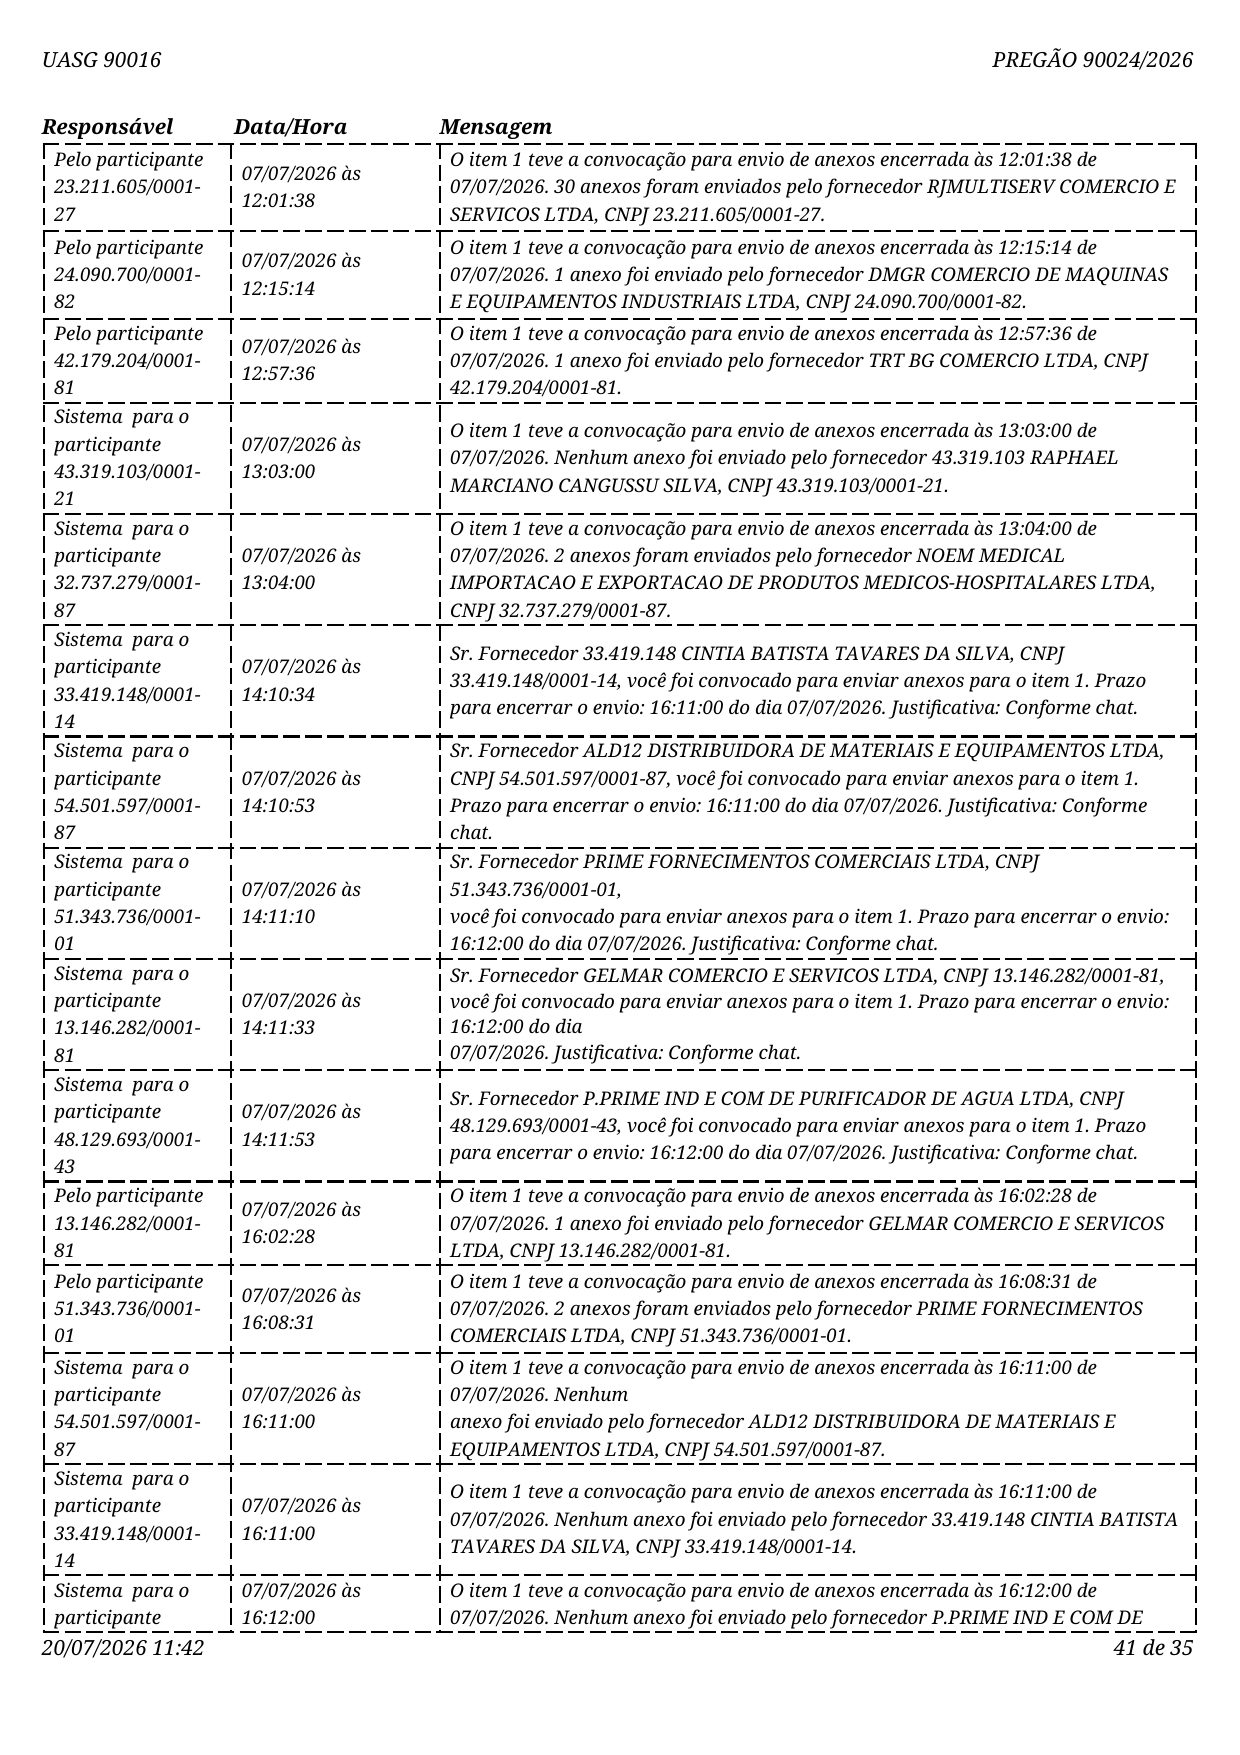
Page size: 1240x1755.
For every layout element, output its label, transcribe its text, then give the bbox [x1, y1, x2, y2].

table_cell Pelo participante 42.179.204/0001-81 [44, 318, 231, 402]
table_cell 07/07/2026 às 16:02:28 [231, 1180, 439, 1264]
table_header Pelo participante 23.211.605/0001-27 [44, 143, 231, 230]
table_cell 07/07/2026 às 14:11:33 [231, 958, 439, 1069]
table_cell Pelo participante 51.343.736/0001-01 [44, 1264, 231, 1352]
table_cell O item 1 teve a convocação para envio de anexos encerrada às 12:15:14 de 07/07/2026. 1 anexo foi enviado pelo fornecedor DMGR COMERCIO DE MAQUINAS E EQUIPAMENTOS INDUSTRIAIS LTDA, CNPJ 24.090.700/0001-82. [440, 230, 1196, 318]
table_cell Sistema para o participante 43.319.103/0001-21 [44, 402, 231, 513]
table_cell O item 1 teve a convocação para envio de anexos encerrada às 13:04:00 de 07/07/2026. 2 anexos foram enviados pelo fornecedor NOEM MEDICAL IMPORTACAO E EXPORTACAO DE PRODUTOS MEDICOS-HOSPITALARES LTDA, CNPJ 32.737.279/0001-87. [440, 513, 1196, 624]
table_cell 07/07/2026 às 12:57:36 [231, 318, 439, 402]
table_cell Sistema para o participante 54.501.597/0001-87 [44, 735, 231, 847]
table_cell Sr. Fornecedor P.PRIME IND E COM DE PURIFICADOR DE AGUA LTDA, CNPJ 48.129.693/0001-43, você foi convocado para enviar anexos para o item 1. Prazo para encerrar o envio: 16:12:00 do dia 07/07/2026. Justificativa: Conforme chat. [440, 1069, 1196, 1180]
table_cell Pelo participante 24.090.700/0001-82 [44, 230, 231, 318]
text Responsável Data/Hora Mensagem [42, 112, 1196, 140]
table_cell Sr. Fornecedor PRIME FORNECIMENTOS COMERCIAIS LTDA, CNPJ 51.343.736/0001-01, você foi convocado para enviar anexos para o item 1. Prazo para encerrar o envio: 16:12:00 do dia 07/07/2026. Justificativa: Conforme chat. [440, 847, 1196, 958]
table_cell O item 1 teve a convocação para envio de anexos encerrada às 16:11:00 de 07/07/2026. Nenhum anexo foi enviado pelo fornecedor ALD12 DISTRIBUIDORA DE MATERIAIS E EQUIPAMENTOS LTDA, CNPJ 54.501.597/0001-87. [440, 1352, 1196, 1463]
table_cell O item 1 teve a convocação para envio de anexos encerrada às 16:02:28 de 07/07/2026. 1 anexo foi enviado pelo fornecedor GELMAR COMERCIO E SERVICOS LTDA, CNPJ 13.146.282/0001-81. [440, 1180, 1196, 1264]
table_cell 07/07/2026 às 14:10:34 [231, 624, 439, 735]
table_cell O item 1 teve a convocação para envio de anexos encerrada às 16:08:31 de 07/07/2026. 2 anexos foram enviados pelo fornecedor PRIME FORNECIMENTOS COMERCIAIS LTDA, CNPJ 51.343.736/0001-01. [440, 1264, 1196, 1352]
table_cell 07/07/2026 às 13:03:00 [231, 402, 439, 513]
table_cell 07/07/2026 às 16:11:00 [231, 1463, 439, 1574]
table_cell Sr. Fornecedor GELMAR COMERCIO E SERVICOS LTDA, CNPJ 13.146.282/0001-81, você foi convocado para enviar anexos para o item 1. Prazo para encerrar o envio: 16:12:00 do dia 07/07/2026. Justificativa: Conforme chat. [440, 958, 1196, 1069]
table_cell Sr. Fornecedor ALD12 DISTRIBUIDORA DE MATERIAIS E EQUIPAMENTOS LTDA, CNPJ 54.501.597/0001-87, você foi convocado para enviar anexos para o item 1. Prazo para encerrar o envio: 16:11:00 do dia 07/07/2026. Justificativa: Conforme chat. [440, 735, 1196, 847]
table_cell 07/07/2026 às 16:08:31 [231, 1264, 439, 1352]
table_cell Sistema para o participante 13.146.282/0001-81 [44, 958, 231, 1069]
table_cell 07/07/2026 às 12:15:14 [231, 230, 439, 318]
table_cell Sistema para o participante 33.419.148/0001-14 [44, 1463, 231, 1574]
table_cell Sr. Fornecedor 33.419.148 CINTIA BATISTA TAVARES DA SILVA, CNPJ 33.419.148/0001-14, você foi convocado para enviar anexos para o item 1. Prazo para encerrar o envio: 16:11:00 do dia 07/07/2026. Justificativa: Conforme chat. [440, 624, 1196, 735]
table_cell 07/07/2026 às 14:10:53 [231, 735, 439, 847]
table_cell 07/07/2026 às 14:11:10 [231, 847, 439, 958]
table_header O item 1 teve a convocação para envio de anexos encerrada às 12:01:38 de 07/07/2026. 30 anexos foram enviados pelo fornecedor RJMULTISERV COMERCIO E SERVICOS LTDA, CNPJ 23.211.605/0001-27. [440, 143, 1196, 230]
table_cell O item 1 teve a convocação para envio de anexos encerrada às 12:57:36 de 07/07/2026. 1 anexo foi enviado pelo fornecedor TRT BG COMERCIO LTDA, CNPJ 42.179.204/0001-81. [440, 318, 1196, 402]
table_cell O item 1 teve a convocação para envio de anexos encerrada às 16:12:00 de 07/07/2026. Nenhum anexo foi enviado pelo fornecedor P.PRIME IND E COM DE [440, 1574, 1196, 1631]
table_cell Sistema para o participante 51.343.736/0001-01 [44, 847, 231, 958]
table_cell Sistema para o participante 32.737.279/0001-87 [44, 513, 231, 624]
table_cell Sistema para o participante 33.419.148/0001-14 [44, 624, 231, 735]
table_header 07/07/2026 às 12:01:38 [231, 143, 439, 230]
table_cell 07/07/2026 às 14:11:53 [231, 1069, 439, 1180]
table_cell 07/07/2026 às 16:11:00 [231, 1352, 439, 1463]
table_cell Pelo participante 13.146.282/0001-81 [44, 1180, 231, 1264]
table_cell 07/07/2026 às 13:04:00 [231, 513, 439, 624]
table_cell O item 1 teve a convocação para envio de anexos encerrada às 16:11:00 de 07/07/2026. Nenhum anexo foi enviado pelo fornecedor 33.419.148 CINTIA BATISTA TAVARES DA SILVA, CNPJ 33.419.148/0001-14. [440, 1463, 1196, 1574]
table_cell 07/07/2026 às 16:12:00 [231, 1574, 439, 1631]
table_cell Sistema para o participante 48.129.693/0001-43 [44, 1069, 231, 1180]
table_cell Sistema para o participante [44, 1574, 231, 1631]
table_cell O item 1 teve a convocação para envio de anexos encerrada às 13:03:00 de 07/07/2026. Nenhum anexo foi enviado pelo fornecedor 43.319.103 RAPHAEL MARCIANO CANGUSSU SILVA, CNPJ 43.319.103/0001-21. [440, 402, 1196, 513]
table_cell Sistema para o participante 54.501.597/0001-87 [44, 1352, 231, 1463]
